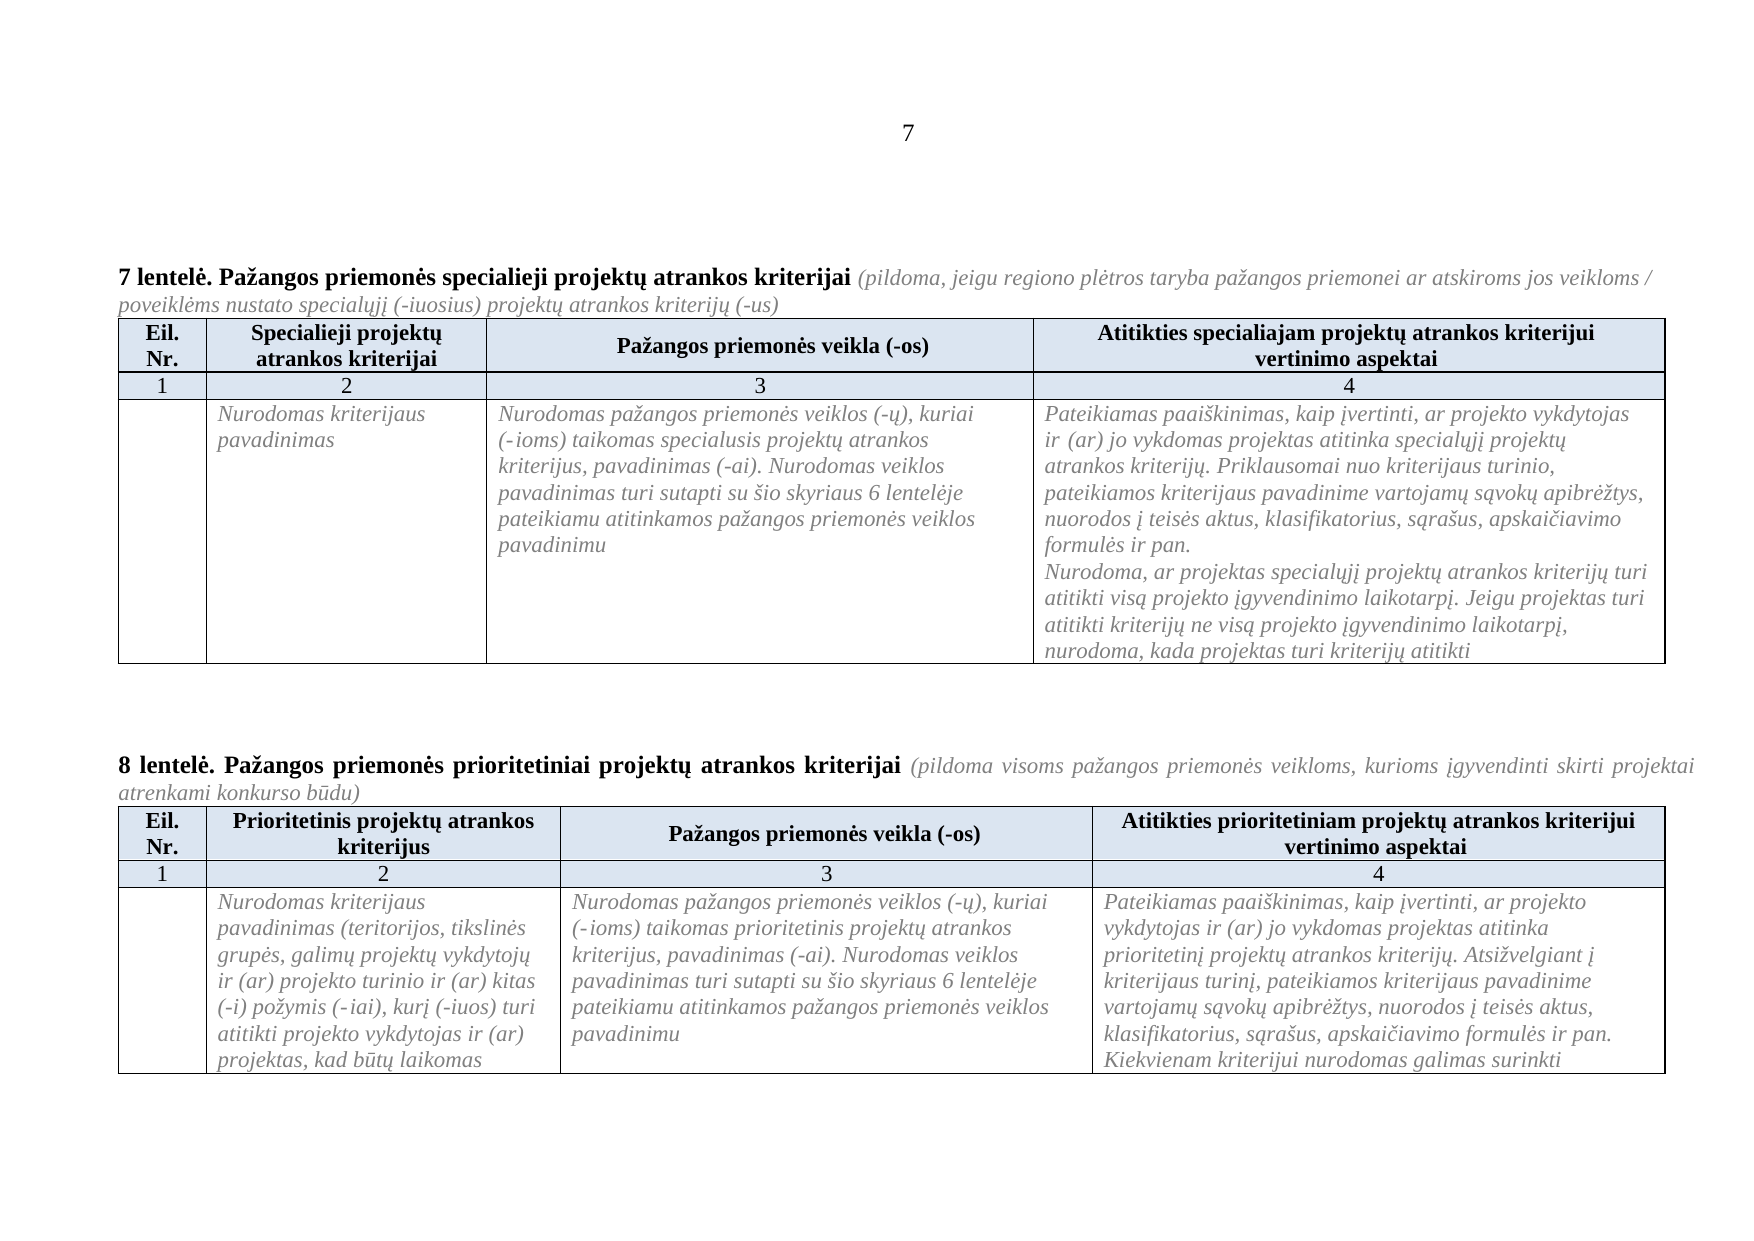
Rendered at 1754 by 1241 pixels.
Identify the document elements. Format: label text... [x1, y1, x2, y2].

table_cell Nurodomas pažangos priemonės veiklos (-ų), kuriai (‑ioms) taikomas specialusis projektų atrankos kriterijus, pavadinimas (-ai). Nurodomas veiklos pavadinimas turi sutapti su šio skyriaus 6 lentelėje pateikiamu atitinkamos pažangos priemonės veiklos pavadinimu [487, 400, 1033, 663]
table_cell 1 [119, 861, 206, 887]
table_cell Pateikiamas paaiškinimas, kaip įvertinti, ar projekto vykdytojas ir (ar) jo vykdomas projektas atitinka specialųjį projektų atrankos kriterijų. Priklausomai nuo kriterijaus turinio, pateikiamos kriterijaus pavadinime vartojamų sąvokų apibrėžtys, nuorodos į teisės aktus, klasifikatorius, sąrašus, apskaičiavimo formulės ir pan. Nurodoma, ar projektas specialųjį projektų atrankos kriterijų turi atitikti visą projekto įgyvendinimo laikotarpį. Jeigu projektas turi atitikti kriterijų ne visą projekto įgyvendinimo laikotarpį, nurodoma, kada projektas turi kriterijų atitikti [1034, 400, 1664, 663]
table_cell 2 [207, 861, 560, 887]
table_header Eil. Nr. [119, 319, 206, 371]
text 7 lentelė. Pažangos priemonės specialieji projektų atrankos kriterijai (pildoma, jeigu regiono plėtros taryba pažangos priemonei ar atskiroms jos veikloms / poveiklėms nustato specialųjį (-iuosius) projektų atrankos kriterijų (-us) [118, 262, 1737, 318]
table_header Prioritetinis projektų atrankos kriterijus [207, 807, 560, 859]
table_cell Nurodomas kriterijaus pavadinimas (teritorijos, tikslinės grupės, galimų projektų vykdytojų ir (ar) projekto turinio ir (ar) kitas (-i) požymis (‑iai), kurį (-iuos) turi atitikti projekto vykdytojas ir (ar) projektas, kad būtų laikomas [207, 888, 560, 1072]
table_cell Nurodomas pažangos priemonės veiklos (-ų), kuriai (‑ioms) taikomas prioritetinis projektų atrankos kriterijus, pavadinimas (-ai). Nurodomas veiklos pavadinimas turi sutapti su šio skyriaus 6 lentelėje pateikiamu atitinkamos pažangos priemonės veiklos pavadinimu [561, 888, 1092, 1072]
table_header Pažangos priemonės veikla (-os) [487, 319, 1033, 371]
text 8 lentelė. Pažangos priemonės prioritetiniai projektų atrankos kriterijai (pildoma visoms pažangos priemonės veikloms, kurioms įgyvendinti skirti projektai atrenkami konkurso būdu) [118, 751, 1698, 806]
table_cell 4 [1093, 861, 1664, 887]
table_header Atitikties specialiajam projektų atrankos kriterijui vertinimo aspektai [1034, 319, 1664, 371]
table_header Pažangos priemonės veikla (-os) [561, 807, 1092, 859]
table_cell [119, 888, 206, 1072]
table_cell [119, 400, 206, 663]
table_header Atitikties prioritetiniam projektų atrankos kriterijui vertinimo aspektai [1093, 807, 1664, 859]
table_header Specialieji projektų atrankos kriterijai [207, 319, 486, 371]
table_cell Nurodomas kriterijaus pavadinimas [207, 400, 486, 663]
table_cell 1 [119, 373, 206, 399]
table_cell Pateikiamas paaiškinimas, kaip įvertinti, ar projekto vykdytojas ir (ar) jo vykdomas projektas atitinka prioritetinį projektų atrankos kriterijų. Atsižvelgiant į kriterijaus turinį, pateikiamos kriterijaus pavadinime vartojamų sąvokų apibrėžtys, nuorodos į teisės aktus, klasifikatorius, sąrašus, apskaičiavimo formulės ir pan. Kiekvienam kriterijui nurodomas galimas surinkti [1093, 888, 1664, 1072]
table_cell 2 [207, 373, 486, 399]
table_cell 3 [487, 373, 1033, 399]
table_cell 4 [1034, 373, 1664, 399]
table_cell 3 [561, 861, 1092, 887]
table_header Eil. Nr. [119, 807, 206, 859]
